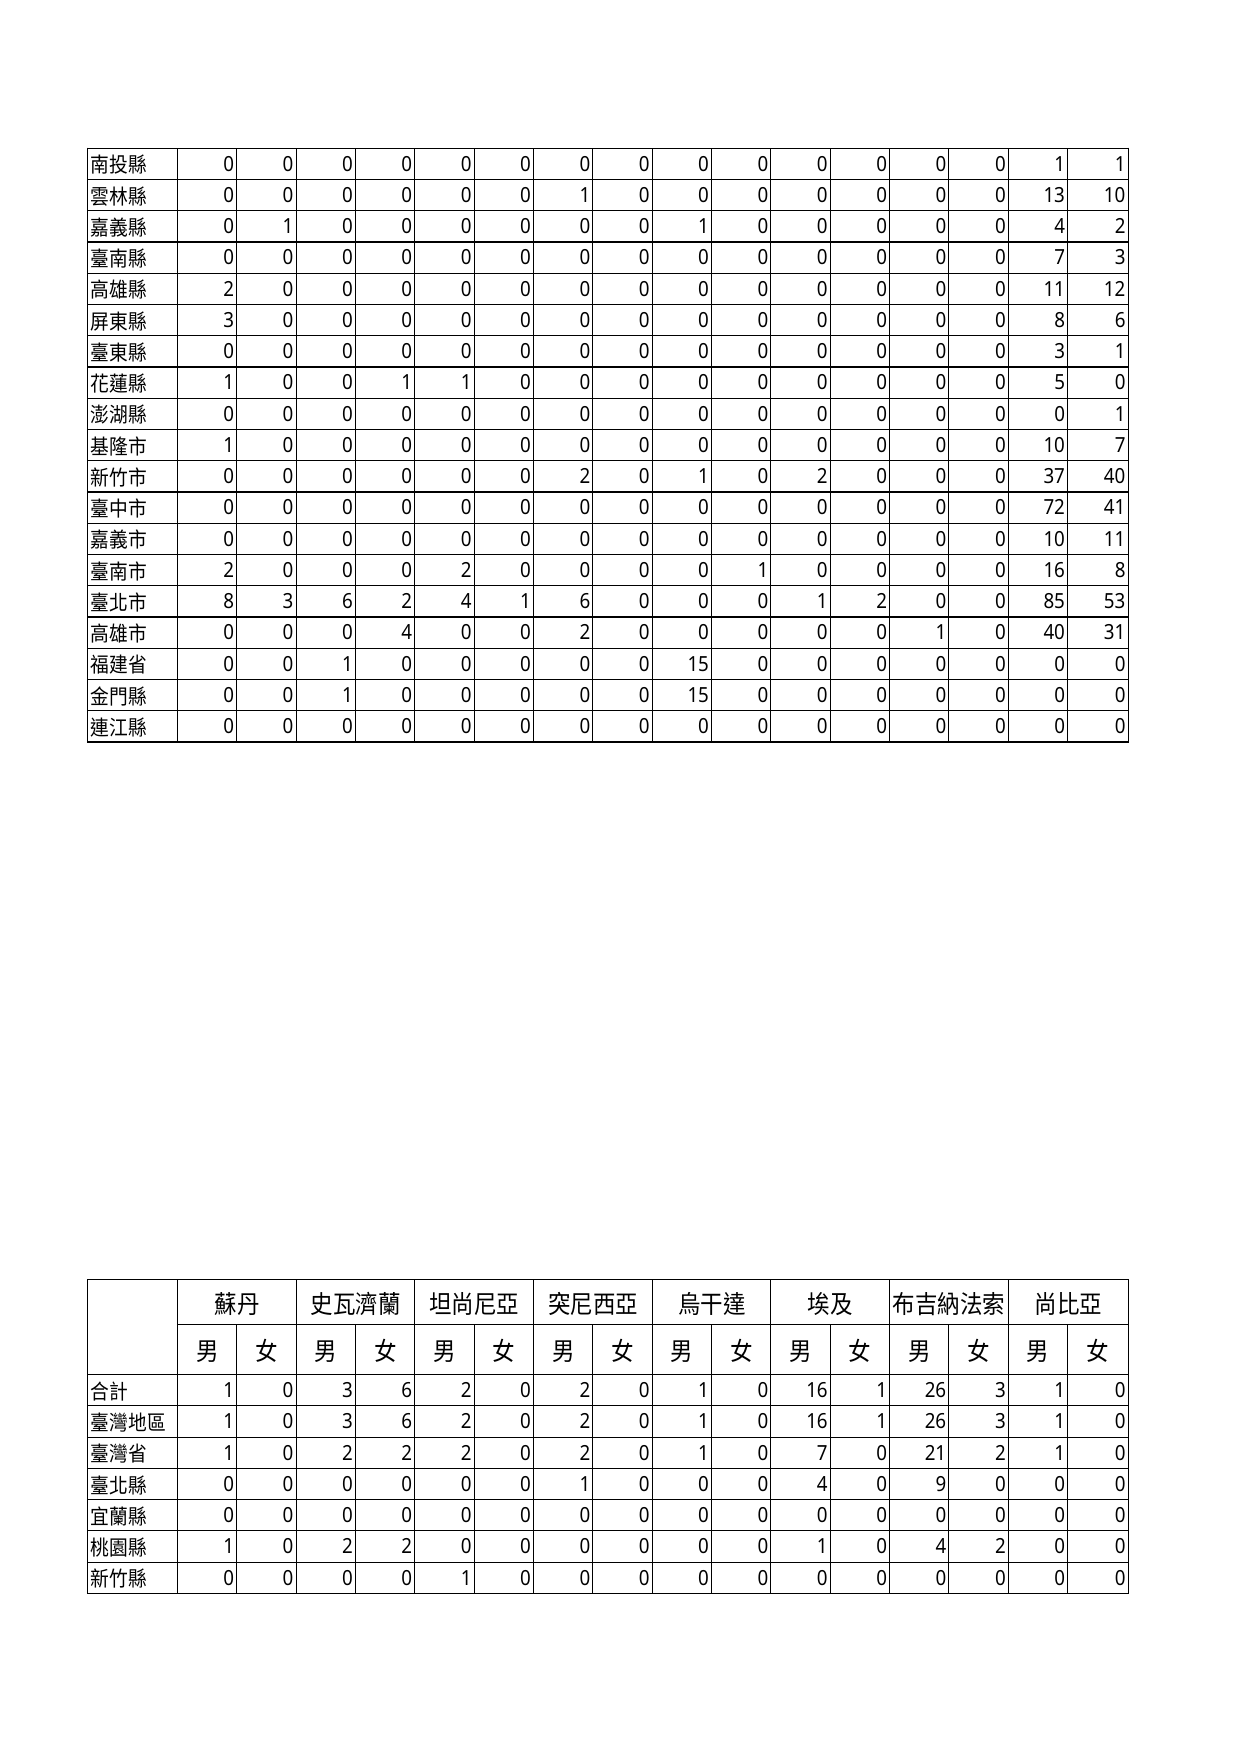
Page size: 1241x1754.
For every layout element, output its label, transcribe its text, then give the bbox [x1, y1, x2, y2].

table_cell 0 [653, 1531, 711, 1562]
table_cell 5 [1009, 368, 1067, 398]
table_cell 0 [297, 524, 355, 554]
table_cell 0 [534, 336, 592, 366]
table_cell 0 [653, 1500, 711, 1530]
table_cell 2 [771, 461, 830, 491]
table_cell 0 [415, 180, 474, 210]
table_cell 0 [356, 680, 414, 710]
table_cell 0 [475, 524, 533, 554]
table_cell 0 [237, 305, 296, 335]
table_cell 0 [890, 680, 948, 710]
table_cell 0 [1068, 1375, 1128, 1405]
table_cell 0 [712, 711, 770, 741]
table_cell 0 [949, 711, 1008, 741]
table_cell 嘉義市 [88, 524, 177, 554]
table_cell 0 [356, 461, 414, 491]
table_cell 0 [653, 368, 711, 398]
table_cell 0 [356, 180, 414, 210]
table_cell 0 [712, 1438, 770, 1468]
table_cell 11 [1068, 524, 1128, 554]
table_cell 72 [1009, 493, 1067, 523]
table_cell 8 [1068, 555, 1128, 585]
table_cell 0 [534, 274, 592, 304]
table_cell 0 [178, 149, 236, 179]
table_cell 0 [831, 461, 889, 491]
table_cell 0 [237, 680, 296, 710]
table_cell 0 [237, 649, 296, 679]
table_cell 0 [297, 493, 355, 523]
table_cell 0 [653, 149, 711, 179]
table_cell 3 [949, 1406, 1008, 1437]
table_cell 0 [653, 1469, 711, 1499]
table_cell 0 [415, 149, 474, 179]
table_cell 2 [534, 461, 592, 491]
table_cell 男 [653, 1325, 711, 1374]
table_cell 0 [949, 586, 1008, 616]
table_cell 0 [237, 461, 296, 491]
table_cell 1 [178, 1438, 236, 1468]
table_cell 臺灣省 [88, 1438, 177, 1468]
table_cell 0 [653, 399, 711, 429]
table_cell 1 [178, 1406, 236, 1437]
table_cell 女 [356, 1325, 414, 1374]
table_cell 屏東縣 [88, 305, 177, 335]
table_cell 0 [949, 649, 1008, 679]
table_cell 4 [890, 1531, 948, 1562]
table_cell 0 [831, 1469, 889, 1499]
table_cell 4 [771, 1469, 830, 1499]
table_cell 6 [356, 1375, 414, 1405]
table_cell 0 [593, 368, 652, 398]
table_cell 3 [178, 305, 236, 335]
table_cell 0 [475, 1469, 533, 1499]
table_cell 0 [712, 1406, 770, 1437]
table_cell 0 [593, 524, 652, 554]
table_cell 0 [890, 524, 948, 554]
table_cell 0 [831, 368, 889, 398]
table_cell 1 [475, 586, 533, 616]
table_cell 0 [415, 461, 474, 491]
table_cell 0 [831, 399, 889, 429]
table_cell 0 [593, 555, 652, 585]
table_cell 0 [356, 493, 414, 523]
table_cell 2 [534, 1438, 592, 1468]
table_cell 0 [1009, 399, 1067, 429]
table_cell 0 [771, 680, 830, 710]
table_cell 0 [415, 493, 474, 523]
table_cell 0 [237, 149, 296, 179]
table_cell 2 [178, 555, 236, 585]
table_cell 1 [831, 1406, 889, 1437]
table_cell 0 [475, 680, 533, 710]
table_cell 0 [534, 649, 592, 679]
table_cell 0 [237, 493, 296, 523]
table_cell 臺東縣 [88, 336, 177, 366]
table_cell 6 [1068, 305, 1128, 335]
table_cell 37 [1009, 461, 1067, 491]
table_cell 0 [534, 243, 592, 273]
table_cell 0 [593, 274, 652, 304]
table_cell 0 [1009, 1469, 1067, 1499]
table_cell 0 [890, 243, 948, 273]
table_cell 0 [237, 1438, 296, 1468]
table_cell 0 [297, 1500, 355, 1530]
table_cell 0 [534, 149, 592, 179]
table_cell 1 [653, 1438, 711, 1468]
table_cell 0 [475, 211, 533, 241]
table_cell 0 [415, 524, 474, 554]
table_cell 0 [593, 149, 652, 179]
table_cell 女 [712, 1325, 770, 1374]
table_cell 0 [593, 1406, 652, 1437]
table_cell 8 [1009, 305, 1067, 335]
table_cell 11 [1009, 274, 1067, 304]
table_cell 16 [771, 1406, 830, 1437]
table_cell 0 [712, 1500, 770, 1530]
table_cell 0 [771, 524, 830, 554]
table_cell 0 [890, 149, 948, 179]
table_cell 0 [949, 1563, 1008, 1593]
table_cell 0 [475, 336, 533, 366]
table_cell 0 [1009, 649, 1067, 679]
table_cell 基隆市 [88, 430, 177, 460]
table_cell 0 [237, 399, 296, 429]
table_cell 2 [534, 1406, 592, 1437]
table_cell 金門縣 [88, 680, 177, 710]
table_cell 0 [653, 586, 711, 616]
table_cell 連江縣 [88, 711, 177, 741]
table_cell 0 [178, 618, 236, 648]
table_cell 0 [178, 211, 236, 241]
table_cell 0 [712, 399, 770, 429]
table_cell 0 [237, 243, 296, 273]
table_cell 0 [475, 711, 533, 741]
table_cell 0 [712, 1375, 770, 1405]
table_cell 0 [712, 586, 770, 616]
table_cell 0 [949, 305, 1008, 335]
table_cell 1 [653, 211, 711, 241]
table_cell 0 [1009, 1563, 1067, 1593]
table_cell 0 [356, 649, 414, 679]
table_cell 0 [949, 399, 1008, 429]
table_cell 0 [475, 274, 533, 304]
table_cell 0 [297, 711, 355, 741]
table_cell 0 [356, 149, 414, 179]
table_cell 0 [415, 711, 474, 741]
table_cell 0 [949, 1500, 1008, 1530]
table_cell 0 [534, 493, 592, 523]
table_cell 0 [475, 1406, 533, 1437]
table_cell 2 [415, 555, 474, 585]
table_cell 0 [771, 368, 830, 398]
table_cell 0 [1068, 1438, 1128, 1468]
table_cell 0 [297, 180, 355, 210]
table_cell 1 [178, 430, 236, 460]
table_cell 0 [534, 1563, 592, 1593]
table_header 布吉納法索 [890, 1280, 1008, 1324]
table_cell 0 [593, 586, 652, 616]
table_cell 0 [415, 1469, 474, 1499]
table_cell 0 [237, 180, 296, 210]
table_cell 0 [712, 461, 770, 491]
table_cell 0 [237, 555, 296, 585]
table_cell 0 [1068, 1531, 1128, 1562]
table_cell 1 [178, 1531, 236, 1562]
table_cell 1 [712, 555, 770, 585]
table_cell 26 [890, 1375, 948, 1405]
table_cell 南投縣 [88, 149, 177, 179]
table_cell 0 [771, 711, 830, 741]
table_cell 0 [890, 493, 948, 523]
table_cell 0 [831, 430, 889, 460]
table_cell 3 [1009, 336, 1067, 366]
table_cell 0 [712, 1531, 770, 1562]
table_cell 0 [237, 524, 296, 554]
table_cell 0 [1068, 1500, 1128, 1530]
table_cell 0 [890, 586, 948, 616]
table_cell 0 [237, 1531, 296, 1562]
table_cell 0 [1068, 1406, 1128, 1437]
table_cell 0 [949, 211, 1008, 241]
table_cell 0 [356, 711, 414, 741]
table_cell 0 [949, 336, 1008, 366]
table_cell 0 [178, 399, 236, 429]
table_cell 0 [1009, 680, 1067, 710]
table_cell 15 [653, 680, 711, 710]
table_cell 0 [771, 305, 830, 335]
table_cell 3 [297, 1406, 355, 1437]
table_cell 9 [890, 1469, 948, 1499]
table_cell 41 [1068, 493, 1128, 523]
table_cell 0 [178, 649, 236, 679]
table_cell 0 [415, 1531, 474, 1562]
table_cell 16 [771, 1375, 830, 1405]
table_cell 0 [593, 211, 652, 241]
table_cell 女 [593, 1325, 652, 1374]
table_cell 0 [831, 180, 889, 210]
table_cell 85 [1009, 586, 1067, 616]
table_cell 0 [356, 305, 414, 335]
table_cell 6 [356, 1406, 414, 1437]
table_cell 3 [297, 1375, 355, 1405]
table_cell 0 [534, 305, 592, 335]
table_cell 0 [356, 1500, 414, 1530]
table_cell 53 [1068, 586, 1128, 616]
table_cell 女 [831, 1325, 889, 1374]
table_cell 0 [593, 1438, 652, 1468]
table_cell 0 [890, 180, 948, 210]
table_cell 福建省 [88, 649, 177, 679]
table_cell 2 [534, 1375, 592, 1405]
table_cell 0 [593, 430, 652, 460]
table_cell 0 [653, 618, 711, 648]
table_cell 0 [237, 430, 296, 460]
table_cell 0 [178, 680, 236, 710]
table_cell 女 [949, 1325, 1008, 1374]
table_cell 0 [712, 368, 770, 398]
table_cell 0 [890, 274, 948, 304]
table_cell 0 [297, 1563, 355, 1593]
table_cell 0 [831, 336, 889, 366]
table_cell 0 [415, 274, 474, 304]
table_cell 1 [356, 368, 414, 398]
table_cell 0 [178, 1500, 236, 1530]
table_cell 0 [771, 555, 830, 585]
table_cell 0 [475, 430, 533, 460]
table_cell 2 [415, 1406, 474, 1437]
table_cell 0 [475, 305, 533, 335]
table_cell 男 [178, 1325, 236, 1374]
table_header 突尼西亞 [534, 1280, 652, 1324]
table_cell 21 [890, 1438, 948, 1468]
table_cell 0 [712, 336, 770, 366]
table_cell 男 [771, 1325, 830, 1374]
table_cell 0 [771, 274, 830, 304]
table_cell 0 [771, 1563, 830, 1593]
table_cell 0 [831, 711, 889, 741]
table_cell 7 [1009, 243, 1067, 273]
table_cell 0 [593, 649, 652, 679]
table_cell 0 [593, 399, 652, 429]
table_cell 0 [949, 1469, 1008, 1499]
table_header 史瓦濟蘭 [297, 1280, 414, 1324]
table_cell 0 [237, 336, 296, 366]
table_cell 0 [415, 618, 474, 648]
table_cell 0 [534, 1531, 592, 1562]
table_cell 0 [297, 430, 355, 460]
table_cell 臺中市 [88, 493, 177, 523]
table_cell 0 [890, 430, 948, 460]
table_cell 1 [415, 1563, 474, 1593]
table_header 蘇丹 [178, 1280, 296, 1324]
table_cell 0 [475, 1500, 533, 1530]
table_cell 0 [831, 680, 889, 710]
table_cell 0 [593, 1531, 652, 1562]
table_cell 1 [1068, 336, 1128, 366]
table_cell 女 [1068, 1325, 1128, 1374]
table_cell 0 [237, 1469, 296, 1499]
table_cell 3 [949, 1375, 1008, 1405]
table_cell 0 [653, 555, 711, 585]
table_cell 0 [415, 1500, 474, 1530]
table_cell 0 [415, 649, 474, 679]
table_cell 0 [1009, 711, 1067, 741]
table_cell 0 [771, 1500, 830, 1530]
table_cell 13 [1009, 180, 1067, 210]
table_cell 0 [475, 368, 533, 398]
table_cell 0 [178, 461, 236, 491]
table_cell 2 [356, 586, 414, 616]
table_cell 0 [593, 305, 652, 335]
table_cell 0 [949, 149, 1008, 179]
table_cell 0 [1068, 649, 1128, 679]
table_cell 0 [712, 243, 770, 273]
table_cell 女 [237, 1325, 296, 1374]
table_cell 0 [297, 274, 355, 304]
table_cell 2 [415, 1438, 474, 1468]
table_cell 0 [178, 336, 236, 366]
table_cell 0 [1068, 711, 1128, 741]
table_cell 1 [1068, 399, 1128, 429]
table_cell 1 [653, 1375, 711, 1405]
table_cell 0 [712, 305, 770, 335]
table_cell 16 [1009, 555, 1067, 585]
table_cell 1 [1009, 1438, 1067, 1468]
table_cell 新竹縣 [88, 1563, 177, 1593]
table_cell 0 [712, 274, 770, 304]
table_cell 0 [1009, 1500, 1067, 1530]
table_cell 0 [475, 180, 533, 210]
table_cell 0 [534, 524, 592, 554]
table_cell 0 [712, 680, 770, 710]
table_cell 0 [475, 493, 533, 523]
table_cell 0 [534, 555, 592, 585]
table_cell 高雄市 [88, 618, 177, 648]
table_cell 0 [475, 1438, 533, 1468]
table_cell 0 [297, 305, 355, 335]
table_cell 1 [297, 649, 355, 679]
table_cell 0 [415, 680, 474, 710]
table_cell 0 [475, 1563, 533, 1593]
table_cell 40 [1009, 618, 1067, 648]
table_cell 0 [949, 555, 1008, 585]
table_cell 0 [237, 1563, 296, 1593]
table_cell 合計 [88, 1375, 177, 1405]
table_cell 2 [356, 1438, 414, 1468]
table_cell 2 [534, 618, 592, 648]
table_cell 0 [653, 180, 711, 210]
table_cell 臺南市 [88, 555, 177, 585]
table_cell 0 [178, 711, 236, 741]
table_cell 0 [593, 461, 652, 491]
table_cell 1 [534, 1469, 592, 1499]
table_cell 0 [949, 368, 1008, 398]
table_cell 0 [534, 680, 592, 710]
table_cell 0 [712, 649, 770, 679]
table_cell 0 [237, 711, 296, 741]
table_cell 0 [356, 274, 414, 304]
table_cell 10 [1009, 524, 1067, 554]
table_cell 臺灣地區 [88, 1406, 177, 1437]
table_cell 0 [534, 211, 592, 241]
table_cell 0 [653, 274, 711, 304]
table_cell 0 [593, 1500, 652, 1530]
table_cell 0 [475, 243, 533, 273]
table_header 烏干達 [653, 1280, 770, 1324]
table_cell 0 [890, 461, 948, 491]
table_cell 0 [712, 618, 770, 648]
table_cell 0 [1068, 1469, 1128, 1499]
table_cell 0 [653, 493, 711, 523]
table_cell 7 [771, 1438, 830, 1468]
table_cell 1 [415, 368, 474, 398]
table_cell 6 [534, 586, 592, 616]
table_cell 0 [949, 618, 1008, 648]
table_cell 0 [475, 461, 533, 491]
table_cell 0 [890, 336, 948, 366]
table_cell 0 [297, 399, 355, 429]
table_cell 女 [475, 1325, 533, 1374]
table_cell 1 [534, 180, 592, 210]
table_cell 0 [297, 1469, 355, 1499]
table_cell 2 [949, 1531, 1008, 1562]
table_cell 0 [831, 149, 889, 179]
table_cell 0 [771, 336, 830, 366]
table_cell 0 [297, 618, 355, 648]
table_cell 0 [653, 524, 711, 554]
table_cell 0 [356, 1563, 414, 1593]
table_cell 4 [415, 586, 474, 616]
table_cell 0 [653, 711, 711, 741]
table_cell 0 [831, 555, 889, 585]
table_cell 0 [475, 555, 533, 585]
table_cell 0 [475, 149, 533, 179]
table_cell 1 [1009, 1375, 1067, 1405]
table_cell 0 [178, 180, 236, 210]
table_cell 2 [1068, 211, 1128, 241]
table_cell 0 [356, 243, 414, 273]
table_cell 0 [475, 618, 533, 648]
table_cell 2 [415, 1375, 474, 1405]
table_cell 0 [178, 493, 236, 523]
table_cell 15 [653, 649, 711, 679]
table_cell 0 [771, 243, 830, 273]
table_cell 0 [1068, 1563, 1128, 1593]
table_cell 0 [890, 711, 948, 741]
table_cell 0 [831, 618, 889, 648]
table_cell 1 [1009, 149, 1067, 179]
table_cell 2 [178, 274, 236, 304]
table_cell 2 [297, 1438, 355, 1468]
table_cell 0 [534, 399, 592, 429]
table_cell 10 [1009, 430, 1067, 460]
table_cell 嘉義縣 [88, 211, 177, 241]
table_cell 男 [1009, 1325, 1067, 1374]
table_cell 0 [475, 649, 533, 679]
table_cell 0 [831, 1438, 889, 1468]
table_cell 1 [890, 618, 948, 648]
table_cell 男 [890, 1325, 948, 1374]
table_cell 0 [771, 180, 830, 210]
table_cell 1 [771, 586, 830, 616]
table_cell 高雄縣 [88, 274, 177, 304]
table_cell 0 [712, 1469, 770, 1499]
table_cell 0 [178, 1469, 236, 1499]
table_cell 0 [712, 493, 770, 523]
table_cell 0 [949, 243, 1008, 273]
table_cell 3 [237, 586, 296, 616]
table_header 坦尚尼亞 [415, 1280, 533, 1324]
table_header 尚比亞 [1009, 1280, 1128, 1324]
table_cell 0 [415, 305, 474, 335]
table_cell 0 [415, 399, 474, 429]
table_cell 0 [593, 493, 652, 523]
table_cell 0 [890, 305, 948, 335]
table_cell 0 [890, 649, 948, 679]
table_cell 0 [831, 243, 889, 273]
table_cell 0 [949, 524, 1008, 554]
table_cell 雲林縣 [88, 180, 177, 210]
table_cell 0 [593, 1469, 652, 1499]
table_header [88, 1280, 177, 1374]
table_cell 1 [297, 680, 355, 710]
table_cell 7 [1068, 430, 1128, 460]
table_cell 8 [178, 586, 236, 616]
table_cell 1 [178, 368, 236, 398]
table_cell 桃園縣 [88, 1531, 177, 1562]
table_cell 0 [475, 1531, 533, 1562]
table_cell 0 [356, 430, 414, 460]
table_cell 0 [653, 336, 711, 366]
table_cell 0 [237, 618, 296, 648]
table_cell 0 [475, 399, 533, 429]
table_cell 0 [356, 211, 414, 241]
table_cell 0 [712, 149, 770, 179]
table_cell 0 [949, 274, 1008, 304]
table_cell 0 [831, 493, 889, 523]
table_cell 男 [534, 1325, 592, 1374]
table_cell 0 [653, 305, 711, 335]
table_cell 0 [593, 1375, 652, 1405]
table_cell 2 [831, 586, 889, 616]
table_cell 40 [1068, 461, 1128, 491]
table_cell 0 [356, 399, 414, 429]
table_cell 0 [890, 1500, 948, 1530]
table_cell 0 [297, 211, 355, 241]
table_cell 0 [890, 1563, 948, 1593]
table_cell 0 [178, 243, 236, 273]
table_cell 0 [297, 368, 355, 398]
table_cell 0 [297, 555, 355, 585]
table_cell 0 [831, 211, 889, 241]
table_cell 0 [415, 243, 474, 273]
table_cell 0 [949, 430, 1008, 460]
table_cell 0 [237, 274, 296, 304]
table_cell 0 [178, 524, 236, 554]
table_cell 0 [1068, 368, 1128, 398]
table_cell 0 [415, 211, 474, 241]
table_cell 0 [593, 680, 652, 710]
table_cell 0 [771, 211, 830, 241]
table_cell 0 [949, 493, 1008, 523]
table_cell 0 [712, 1563, 770, 1593]
table_cell 1 [237, 211, 296, 241]
table_header 埃及 [771, 1280, 889, 1324]
table_cell 0 [831, 524, 889, 554]
table_cell 0 [297, 336, 355, 366]
table_cell 0 [356, 555, 414, 585]
table_cell 0 [771, 430, 830, 460]
table_cell 0 [356, 524, 414, 554]
table_cell 0 [949, 461, 1008, 491]
table_cell 0 [890, 555, 948, 585]
table_cell 0 [831, 274, 889, 304]
table_cell 0 [831, 649, 889, 679]
table_cell 0 [415, 430, 474, 460]
table_cell 26 [890, 1406, 948, 1437]
table_cell 0 [297, 149, 355, 179]
table_cell 10 [1068, 180, 1128, 210]
table_cell 0 [653, 1563, 711, 1593]
table_cell 0 [771, 618, 830, 648]
table_cell 0 [534, 711, 592, 741]
table_cell 臺北縣 [88, 1469, 177, 1499]
table_cell 0 [237, 368, 296, 398]
table_cell 0 [771, 649, 830, 679]
table_cell 0 [356, 336, 414, 366]
table_cell 0 [890, 211, 948, 241]
table_cell 0 [534, 430, 592, 460]
table_cell 1 [771, 1531, 830, 1562]
table_cell 宜蘭縣 [88, 1500, 177, 1530]
table_cell 1 [653, 461, 711, 491]
table_cell 2 [356, 1531, 414, 1562]
table_cell 0 [831, 1531, 889, 1562]
table_cell 男 [415, 1325, 474, 1374]
table_cell 0 [771, 493, 830, 523]
table_cell 4 [356, 618, 414, 648]
table_cell 31 [1068, 618, 1128, 648]
table_cell 0 [653, 243, 711, 273]
table_cell 0 [831, 1563, 889, 1593]
table_cell 0 [831, 305, 889, 335]
table_cell 0 [475, 1375, 533, 1405]
table_cell 0 [653, 430, 711, 460]
table_cell 0 [356, 1469, 414, 1499]
table_cell 2 [949, 1438, 1008, 1468]
table_cell 0 [712, 430, 770, 460]
table_cell 1 [653, 1406, 711, 1437]
table_cell 1 [178, 1375, 236, 1405]
table_cell 0 [534, 1500, 592, 1530]
table_cell 0 [712, 524, 770, 554]
table_cell 澎湖縣 [88, 399, 177, 429]
table_cell 6 [297, 586, 355, 616]
table_cell 4 [1009, 211, 1067, 241]
table_cell 男 [297, 1325, 355, 1374]
table_cell 0 [771, 149, 830, 179]
table_cell 0 [593, 711, 652, 741]
table_cell 0 [237, 1375, 296, 1405]
table_cell 0 [712, 211, 770, 241]
table_cell 0 [593, 336, 652, 366]
table_cell 0 [237, 1500, 296, 1530]
table_cell 0 [890, 399, 948, 429]
table_cell 0 [593, 1563, 652, 1593]
table_cell 新竹市 [88, 461, 177, 491]
table_cell 0 [949, 680, 1008, 710]
table_cell 1 [1009, 1406, 1067, 1437]
table_cell 0 [593, 180, 652, 210]
table_cell 0 [831, 1500, 889, 1530]
table_cell 0 [1009, 1531, 1067, 1562]
table_cell 0 [297, 461, 355, 491]
table_cell 0 [593, 618, 652, 648]
table_cell 0 [593, 243, 652, 273]
table_cell 臺北市 [88, 586, 177, 616]
table_cell 花蓮縣 [88, 368, 177, 398]
table_cell 1 [1068, 149, 1128, 179]
table_cell 1 [831, 1375, 889, 1405]
table_cell 2 [297, 1531, 355, 1562]
table_cell 0 [178, 1563, 236, 1593]
table_cell 0 [949, 180, 1008, 210]
table_cell 0 [890, 368, 948, 398]
table_cell 0 [771, 399, 830, 429]
table_cell 0 [712, 180, 770, 210]
table_cell 0 [237, 1406, 296, 1437]
table_cell 12 [1068, 274, 1128, 304]
table_cell 0 [297, 243, 355, 273]
table_cell 0 [534, 368, 592, 398]
table_cell 臺南縣 [88, 243, 177, 273]
table_cell 0 [1068, 680, 1128, 710]
table_cell 0 [415, 336, 474, 366]
table_cell 3 [1068, 243, 1128, 273]
